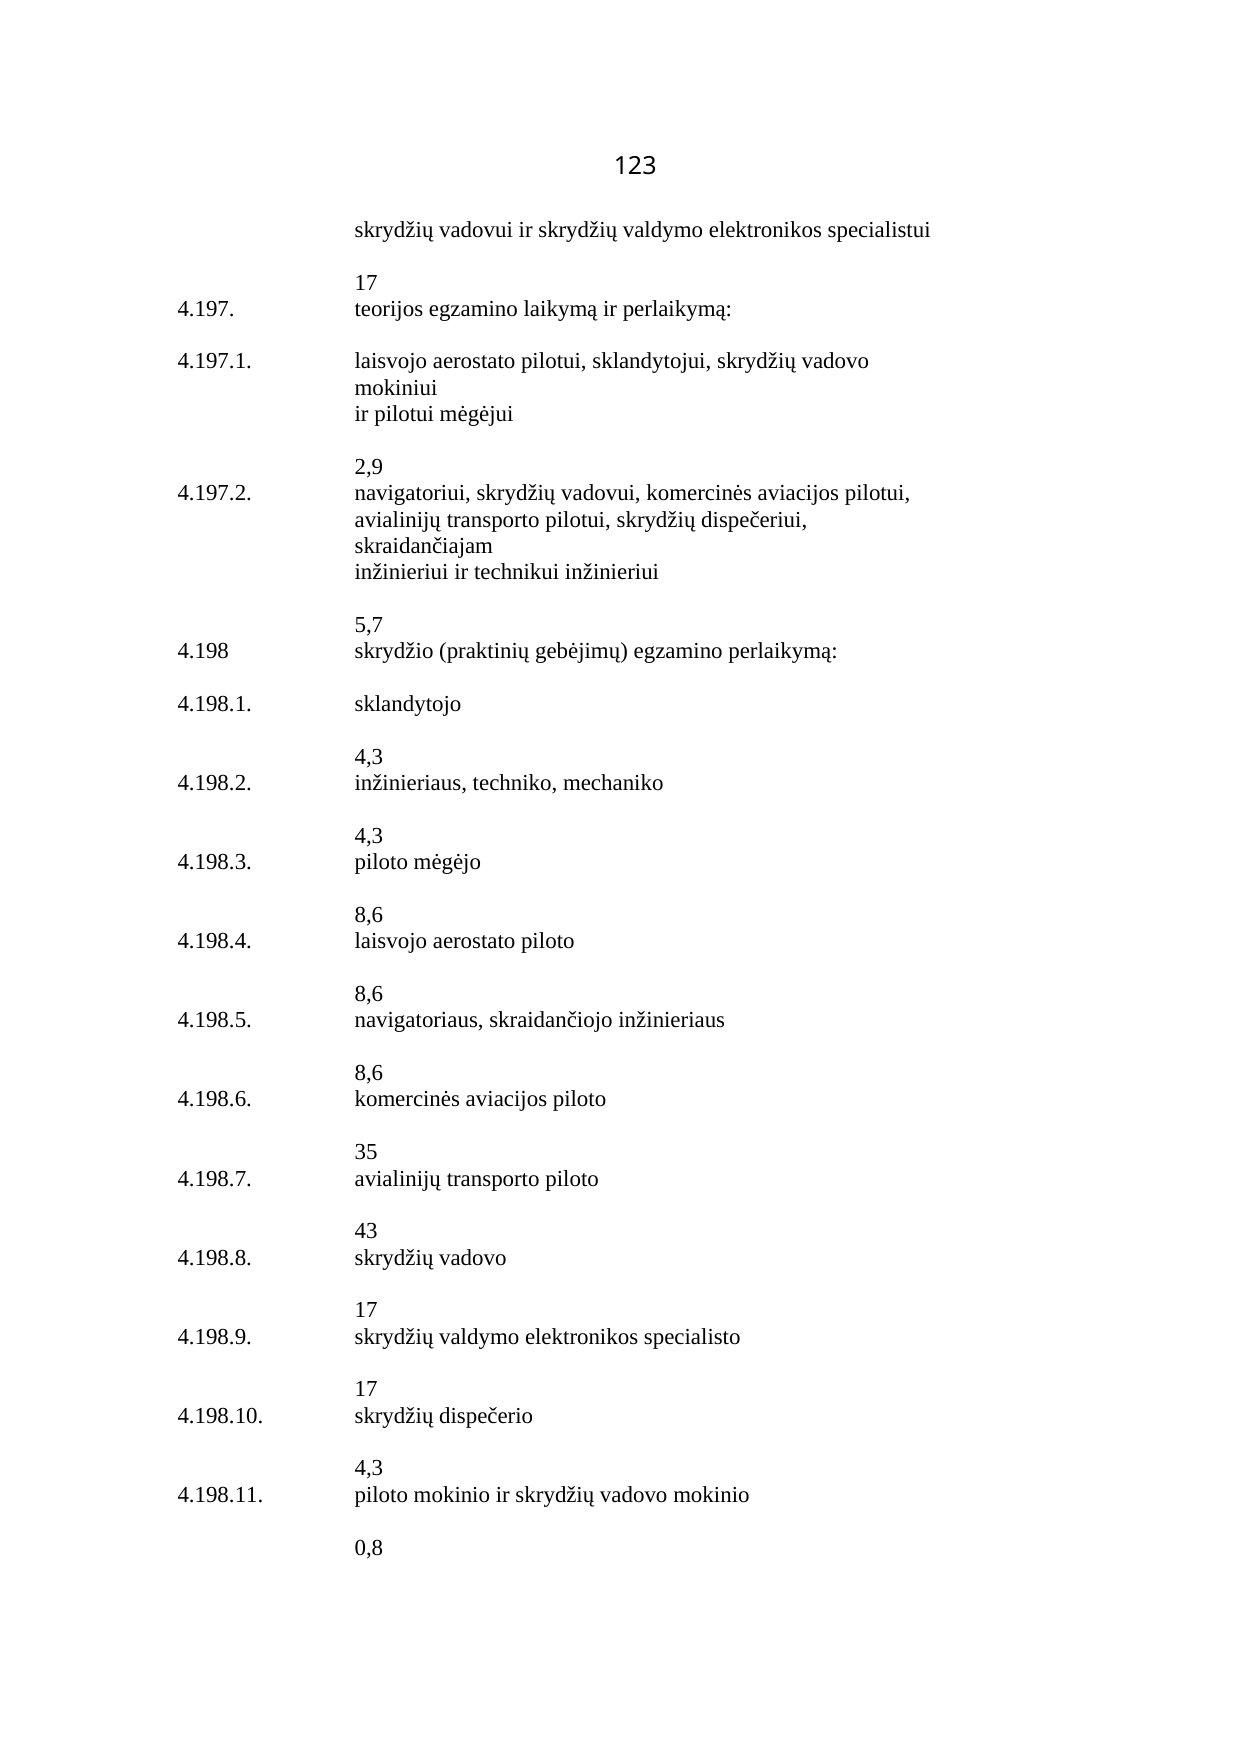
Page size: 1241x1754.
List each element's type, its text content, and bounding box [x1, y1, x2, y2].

text 4.197. teorijos egzamino laikymą ir perlaikymą: [177, 295, 945, 348]
text 4.198.9. skrydžių valdymo elektronikos specialisto 17 [177, 1323, 945, 1402]
text 4.198.7. avialinijų transporto piloto 43 [177, 1164, 945, 1244]
text 4.198.1. sklandytojo 4,3 [177, 690, 945, 769]
text 4.197.2. navigatoriui, skrydžių vadovui, komercinės aviacijos pilotui, [177, 479, 945, 506]
text 4.198.4. laisvojo aerostato piloto 8,6 [177, 927, 945, 1006]
text 4.198.2. inžinieriaus, techniko, mechaniko 4,3 [177, 769, 945, 848]
text inžinieriui ir technikui inžinieriui 5,7 [354, 558, 945, 637]
text 4.198.11. piloto mokinio ir skrydžių vadovo mokinio 0,8 [177, 1481, 945, 1560]
text 4.198 skrydžio (praktinių gebėjimų) egzamino perlaikymą: [177, 637, 945, 690]
text 4.197.1. laisvojo aerostato pilotui, sklandytojui, skrydžių vadovo mokiniui [177, 348, 945, 400]
text 4.198.5. navigatoriaus, skraidančiojo inžinieriaus 8,6 [177, 1006, 945, 1086]
text 4.198.8. skrydžių vadovo 17 [177, 1244, 945, 1323]
text 4.198.6. komercinės aviacijos piloto 35 [177, 1086, 945, 1164]
text 4.198.10. skrydžių dispečerio 4,3 [177, 1402, 945, 1481]
text ir pilotui mėgėjui 2,9 [354, 400, 945, 479]
text avialinijų transporto pilotui, skrydžių dispečeriui, skraidančiajam [354, 506, 945, 558]
text 4.198.3. piloto mėgėjo 8,6 [177, 848, 945, 927]
text skrydžių vadovui ir skrydžių valdymo elektronikos specialistui 17 [354, 216, 945, 295]
